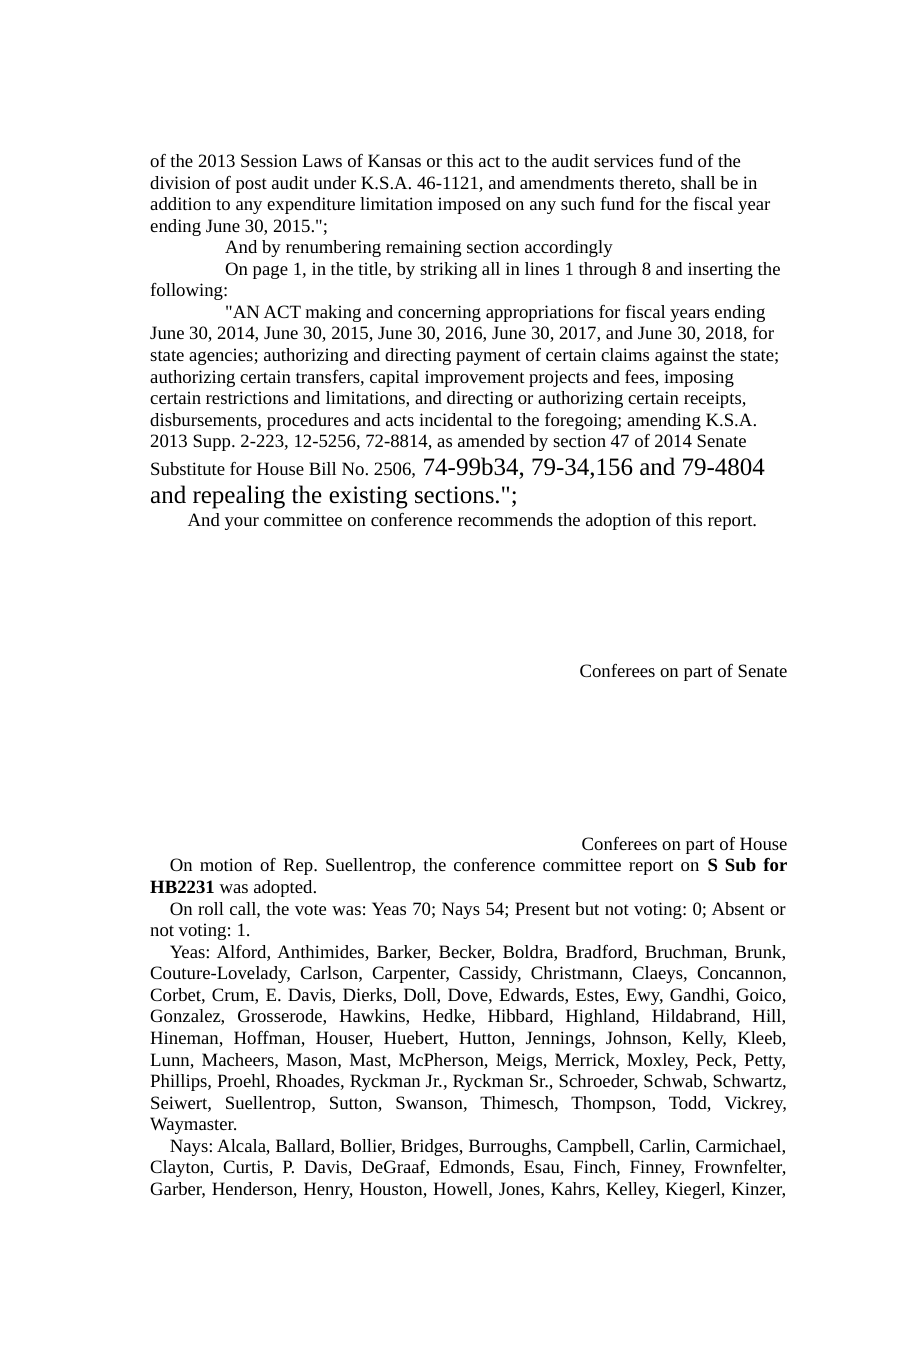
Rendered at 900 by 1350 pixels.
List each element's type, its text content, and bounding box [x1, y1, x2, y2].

text And by renumbering remaining section accordingly [150, 236, 787, 258]
text On page 1, in the title, by striking all in lines 1 through 8 and inserting the following: [150, 258, 787, 301]
text Nays: Alcala, Ballard, Bollier, Bridges, Burroughs, Campbell, Carlin, Carmichael, Clayton, Curtis, P. Davis, DeGraaf, Edmonds, Esau, Finch, Finney, Frownfelter, Garber, Henderson, Henry, Houston, Howell, Jones, Kahrs, Kelley, Kiegerl, Kinzer, [150, 1135, 787, 1199]
text Yeas: Alford, Anthimides, Barker, Becker, Boldra, Bradford, Bruchman, Brunk, Couture-Lovelady, Carlson, Carpenter, Cassidy, Christmann, Claeys, Concannon, Corbet, Crum, E. Davis, Dierks, Doll, Dove, Edwards, Estes, Ewy, Gandhi, Goico, Gonzalez, Grosserode, Hawkins, Hedke, Hibbard, Highland, Hildabrand, Hill, Hineman, Hoffman, Houser, Huebert, Hutton, Jennings, Johnson, Kelly, Kleeb, Lunn, Macheers, Mason, Mast, McPherson, Meigs, Merrick, Moxley, Peck, Petty, Phillips, Proehl, Rhoades, Ryckman Jr., Ryckman Sr., Schroeder, Schwab, Schwartz, Seiwert, Suellentrop, Sutton, Swanson, Thimesch, Thompson, Todd, Vickrey, Waymaster. [150, 941, 787, 1135]
text Conferees on part of Senate [150, 660, 787, 682]
text On motion of Rep. Suellentrop, the conference committee report on S Sub for HB2231 was adopted. [150, 854, 787, 897]
text On roll call, the vote was: Yeas 70; Nays 54; Present but not voting: 0; Absent or not voting: 1. [150, 897, 787, 941]
text "AN ACT making and concerning appropriations for fiscal years ending June 30, 2014, June 30, 2015, June 30, 2016, June 30, 2017, and June 30, 2018, for state agencies; authorizing and directing payment of certain claims against the state; authorizing certain transfers, capital improvement projects and fees, imposing certain restrictions and limitations, and directing or authorizing certain receipts, disbursements, procedures and acts incidental to the foregoing; amending K.S.A. 2013 Supp. 2-223, 12-5256, 72-8814, as amended by section 47 of 2014 Senate Substitute for House Bill No. 2506, 74-99b34, 79-34,156 and 79-4804 and repealing the existing sections."; [150, 301, 787, 509]
text And your committee on conference recommends the adoption of this report. [150, 509, 787, 531]
text of the 2013 Session Laws of Kansas or this act to the audit services fund of the division of post audit under K.S.A. 46-1121, and amendments thereto, shall be in addition to any expenditure limitation imposed on any such fund for the fiscal year ending June 30, 2015."; [150, 150, 787, 236]
text Conferees on part of House [150, 833, 787, 854]
